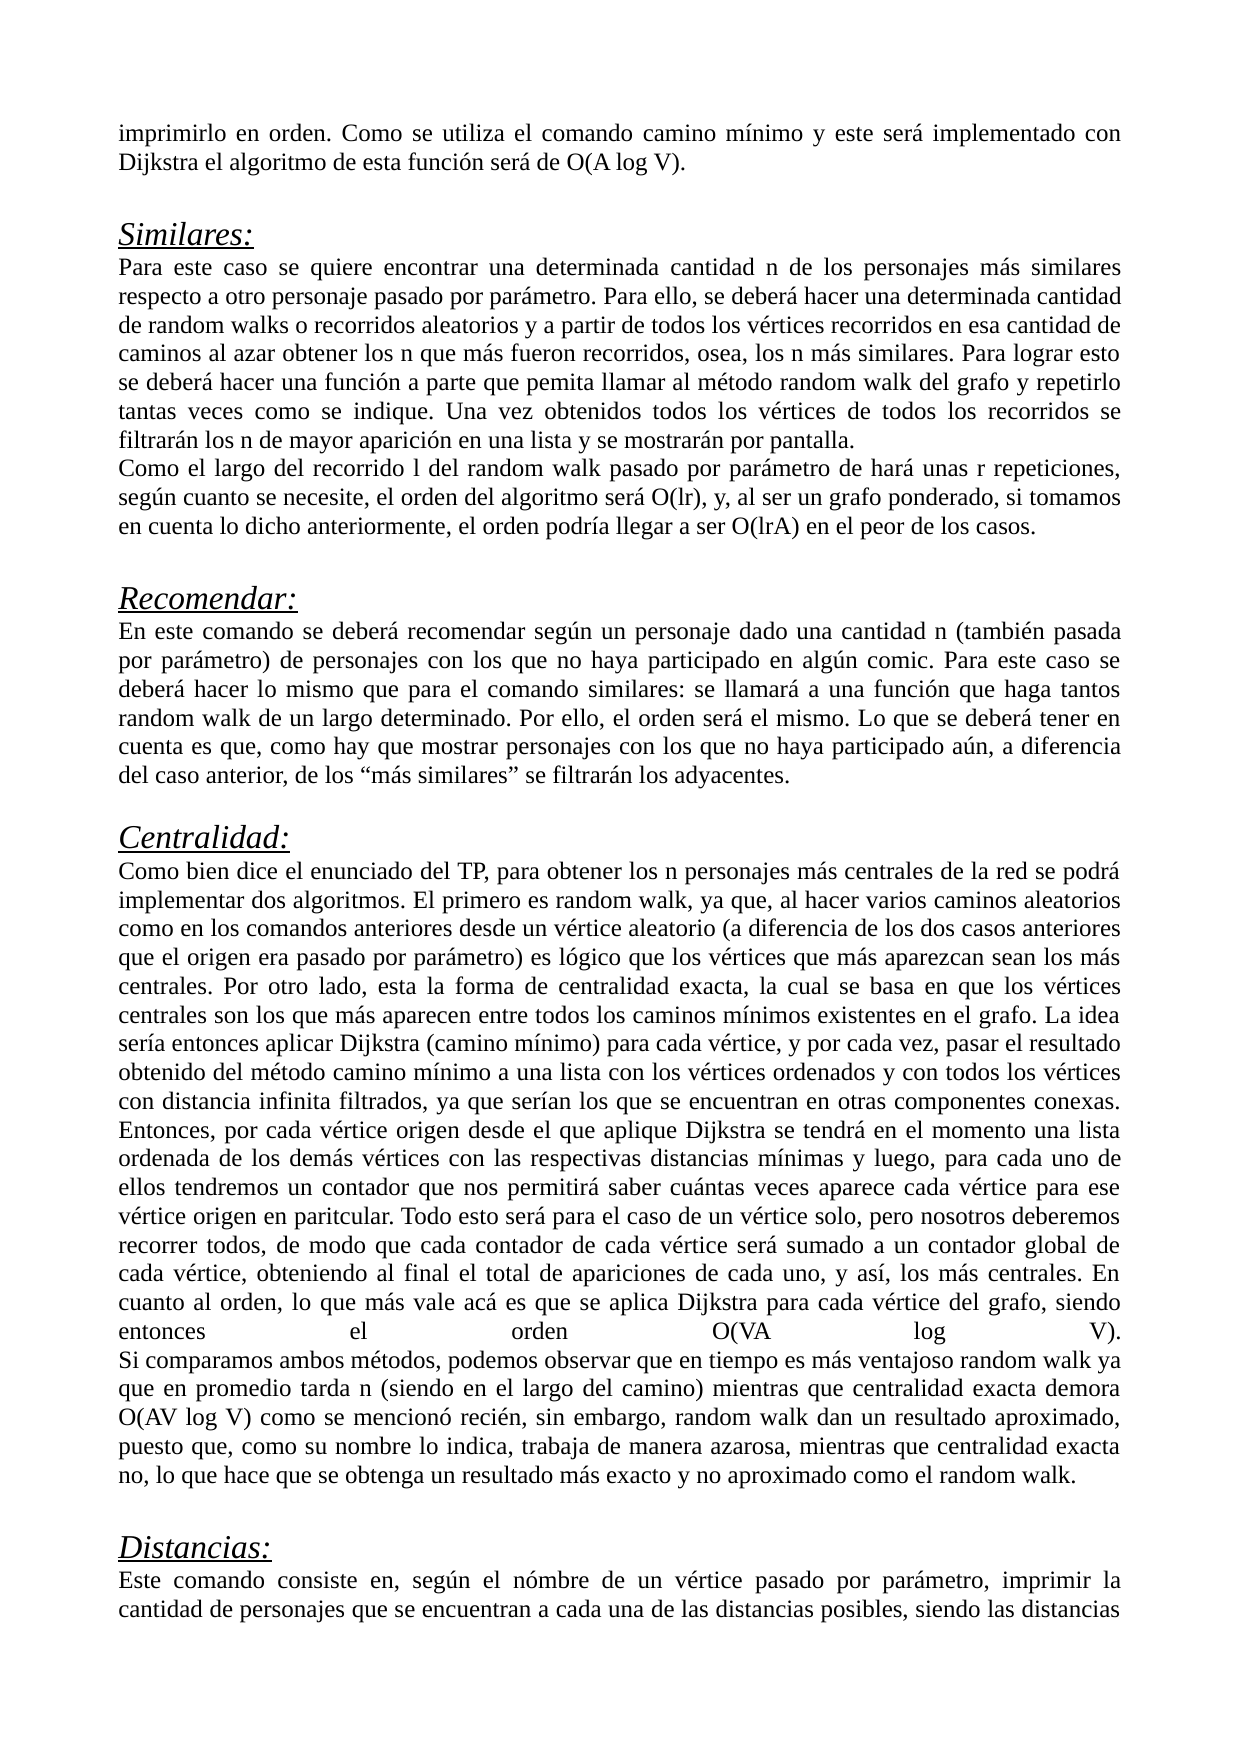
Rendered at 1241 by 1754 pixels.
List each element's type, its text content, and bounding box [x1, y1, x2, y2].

text Similares: [118, 214, 1122, 252]
text Como el largo del recorrido l del random walk pasado por parámetro de hará unas r repeticiones, según cuanto se necesite, el orden del algoritmo será O(lr), y, al ser un grafo ponderado, si tomamos en cuenta lo dicho anteriormente, el orden podría llegar a ser O(lrA) en el peor de los casos. [118, 453, 1122, 540]
text En este comando se deberá recomendar según un personaje dado una cantidad n (también pasada por parámetro) de personajes con los que no haya participado en algún comic. Para este caso se deberá hacer lo mismo que para el comando similares: se llamará a una función que haga tantos random walk de un largo determinado. Por ello, el orden será el mismo. Lo que se deberá tener en cuenta es que, como hay que mostrar personajes con los que no haya participado aún, a diferencia del caso anterior, de los “más similares” se filtrarán los adyacentes. [118, 616, 1122, 789]
text Este comando consiste en, según el nómbre de un vértice pasado por parámetro, imprimir la cantidad de personajes que se encuentran a cada una de las distancias posibles, siendo las distancias [118, 1565, 1122, 1623]
text imprimirlo en orden. Como se utiliza el comando camino mínimo y este será implementado con Dijkstra el algoritmo de esta función será de O(A log V). [118, 118, 1122, 176]
text Centralidad: [118, 818, 1122, 856]
text Como bien dice el enunciado del TP, para obtener los n personajes más centrales de la red se podrá implementar dos algoritmos. El primero es random walk, ya que, al hacer varios caminos aleatorios como en los comandos anteriores desde un vértice aleatorio (a diferencia de los dos casos anteriores que el origen era pasado por parámetro) es lógico que los vértices que más aparezcan sean los más centrales. Por otro lado, esta la forma de centralidad exacta, la cual se basa en que los vértices centrales son los que más aparecen entre todos los caminos mínimos existentes en el grafo. La idea sería entonces aplicar Dijkstra (camino mínimo) para cada vértice, y por cada vez, pasar el resultado obtenido del método camino mínimo a una lista con los vértices ordenados y con todos los vértices con distancia infinita filtrados, ya que serían los que se encuentran en otras componentes conexas. Entonces, por cada vértice origen desde el que aplique Dijkstra se tendrá en el momento una lista ordenada de los demás vértices con las respectivas distancias mínimas y luego, para cada uno de ellos tendremos un contador que nos permitirá saber cuántas veces aparece cada vértice para ese vértice origen en paritcular. Todo esto será para el caso de un vértice solo, pero nosotros deberemos recorrer todos, de modo que cada contador de cada vértice será sumado a un contador global de cada vértice, obteniendo al final el total de apariciones de cada uno, y así, los más centrales. En cuanto al orden, lo que más vale acá es que se aplica Dijkstra para cada vértice del grafo, siendo entonces el orden O(VA log V). Si comparamos ambos métodos, podemos observar que en tiempo es más ventajoso random walk ya que en promedio tarda n (siendo en el largo del camino) mientras que centralidad exacta demora O(AV log V) como se mencionó recién, sin embargo, random walk dan un resultado aproximado, puesto que, como su nombre lo indica, trabaja de manera azarosa, mientras que centralidad exacta no, lo que hace que se obtenga un resultado más exacto y no aproximado como el random walk. [118, 856, 1122, 1488]
text Recomendar: [118, 578, 1122, 616]
text Distancias: [118, 1527, 1122, 1565]
text Para este caso se quiere encontrar una determinada cantidad n de los personajes más similares respecto a otro personaje pasado por parámetro. Para ello, se deberá hacer una determinada cantidad de random walks o recorridos aleatorios y a partir de todos los vértices recorridos en esa cantidad de caminos al azar obtener los n que más fueron recorridos, osea, los n más similares. Para lograr esto se deberá hacer una función a parte que pemita llamar al método random walk del grafo y repetirlo tantas veces como se indique. Una vez obtenidos todos los vértices de todos los recorridos se filtrarán los n de mayor aparición en una lista y se mostrarán por pantalla. [118, 252, 1122, 453]
